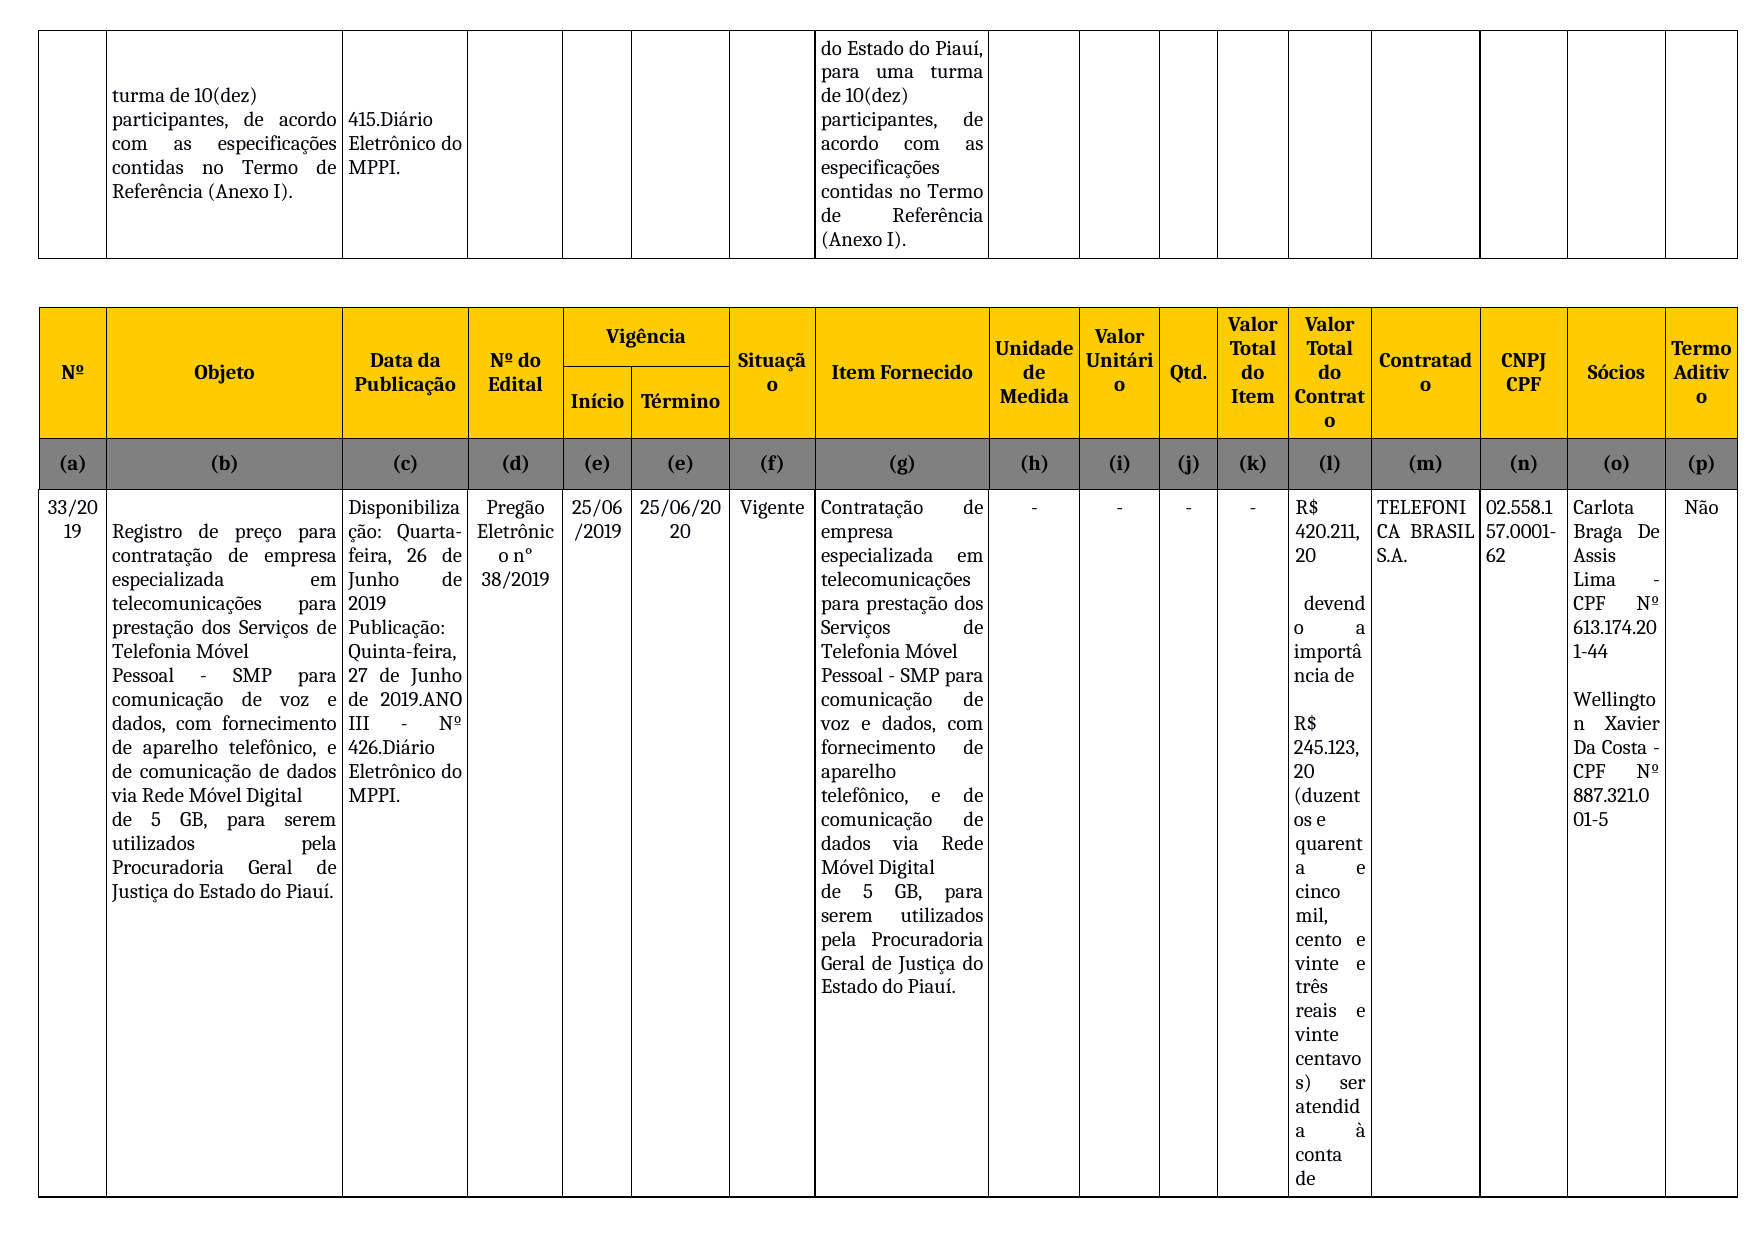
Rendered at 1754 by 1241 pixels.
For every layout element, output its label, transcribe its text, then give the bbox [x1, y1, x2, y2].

table_cell (m) [1372, 439, 1480, 489]
table_cell TELEFONICA BRASIL S.A. [1372, 490, 1479, 1196]
table_cell 415.Diário Eletrônico do MPPI. [343, 31, 467, 258]
table_cell Pregão Eletrônico n° 38/2019 [468, 490, 562, 1196]
table_cell (i) [1080, 439, 1159, 489]
table_header Vigência [564, 308, 729, 366]
table_cell [632, 31, 729, 258]
table_header Item Fornecido [816, 308, 989, 438]
table_cell - [1160, 31, 1217, 258]
table_cell [1289, 31, 1371, 258]
table_cell Vigente [730, 490, 814, 1196]
table_cell (e) [564, 439, 631, 489]
table_cell [1666, 31, 1737, 258]
table_cell (h) [990, 439, 1079, 489]
table_header Data da Publicação [343, 308, 468, 438]
table_header Nº do Edital [469, 308, 563, 438]
table_cell 25/06/2020 [632, 490, 729, 1196]
table_cell Contratação de empresa especializada em telecomunicações para prestação dos Serviços de Telefonia Móvel Pessoal - SMP para comunicação de voz e dados, com fornecimento de aparelho telefônico, e de comunicação de dados via Rede Móvel Digital de 5 GB, para serem utilizados pela Procuradoria Geral de Justiça do Estado do Piauí. [816, 490, 988, 1196]
table_cell turma de 10(dez) participantes, de acordo com as especificações contidas no Termo de Referência (Anexo I). [107, 31, 342, 258]
table_cell - [989, 490, 1079, 1196]
table_cell (g) [816, 439, 989, 489]
table_cell (a) [40, 439, 106, 489]
table_cell [39, 31, 106, 258]
table_cell (c) [343, 439, 468, 489]
table_cell 33/2019 [39, 490, 106, 1196]
table_cell Carlota Braga De Assis Lima - CPF Nº 613.174.201-44 Wellington Xavier Da Costa - CPF Nº 887.321.001-5 [1568, 490, 1665, 1196]
table_header Contratado [1372, 308, 1480, 438]
table_header CNPJ CPF [1481, 308, 1567, 438]
table_cell - [989, 31, 1079, 258]
table_cell - [1080, 490, 1159, 1196]
table_cell [563, 31, 631, 258]
table_cell (j) [1160, 439, 1217, 489]
table_cell do Estado do Piauí, para uma turma de 10(dez) participantes, de acordo com as especificações contidas no Termo de Referência (Anexo I). [816, 31, 988, 258]
table_header Sócios [1568, 308, 1665, 438]
table_cell 25/06/2019 [563, 490, 631, 1196]
table_cell (e) [632, 439, 729, 489]
table_cell - [1218, 31, 1288, 258]
table_cell Início [564, 367, 631, 438]
table_header Situação [730, 308, 815, 438]
table_cell [1568, 31, 1665, 258]
table_header Nº [40, 308, 106, 438]
table_header Valor Total do Contrato [1289, 308, 1371, 438]
table_header Termo Aditivo [1666, 308, 1737, 438]
table_cell Registro de preço para contratação de empresa especializada em telecomunicações para prestação dos Serviços de Telefonia Móvel Pessoal - SMP para comunicação de voz e dados, com fornecimento de aparelho telefônico, e de comunicação de dados via Rede Móvel Digital de 5 GB, para serem utilizados pela Procuradoria Geral de Justiça do Estado do Piauí. [107, 490, 342, 1196]
table_header Valor Unitário [1080, 308, 1159, 438]
table_header Qtd. [1160, 308, 1217, 438]
table_cell (b) [107, 439, 342, 489]
table_cell (f) [730, 439, 815, 489]
table_cell R$ 420.211,20 devendo a importância de R$ 245.123,20 (duzentos e quarenta e cinco mil, cento e vinte e três reais e vinte centavos) ser atendida à conta de [1289, 490, 1371, 1196]
table_cell Disponibilização: Quarta-feira, 26 de Junho de 2019 Publicação: Quinta-feira, 27 de Junho de 2019.ANO III - Nº 426.Diário Eletrônico do MPPI. [343, 490, 467, 1196]
table_cell - [1160, 490, 1217, 1196]
table_cell - [1080, 31, 1159, 258]
table_cell Término [632, 367, 729, 438]
table_cell [468, 31, 562, 258]
table_header Valor Total do Item [1218, 308, 1288, 438]
table_cell 02.558.157.0001-62 [1481, 490, 1567, 1196]
table_cell - [1218, 490, 1288, 1196]
table_cell (d) [469, 439, 563, 489]
table_cell (o) [1568, 439, 1665, 489]
table_header Objeto [107, 308, 342, 438]
table_cell (n) [1481, 439, 1567, 489]
table_cell [730, 31, 814, 258]
table_cell (p) [1666, 439, 1737, 489]
table_header Unidade de Medida [990, 308, 1079, 438]
table_cell [1372, 31, 1479, 258]
table_cell (k) [1218, 439, 1288, 489]
table_cell [1481, 31, 1567, 258]
table_cell (l) [1289, 439, 1371, 489]
table_cell Não [1666, 490, 1737, 1196]
